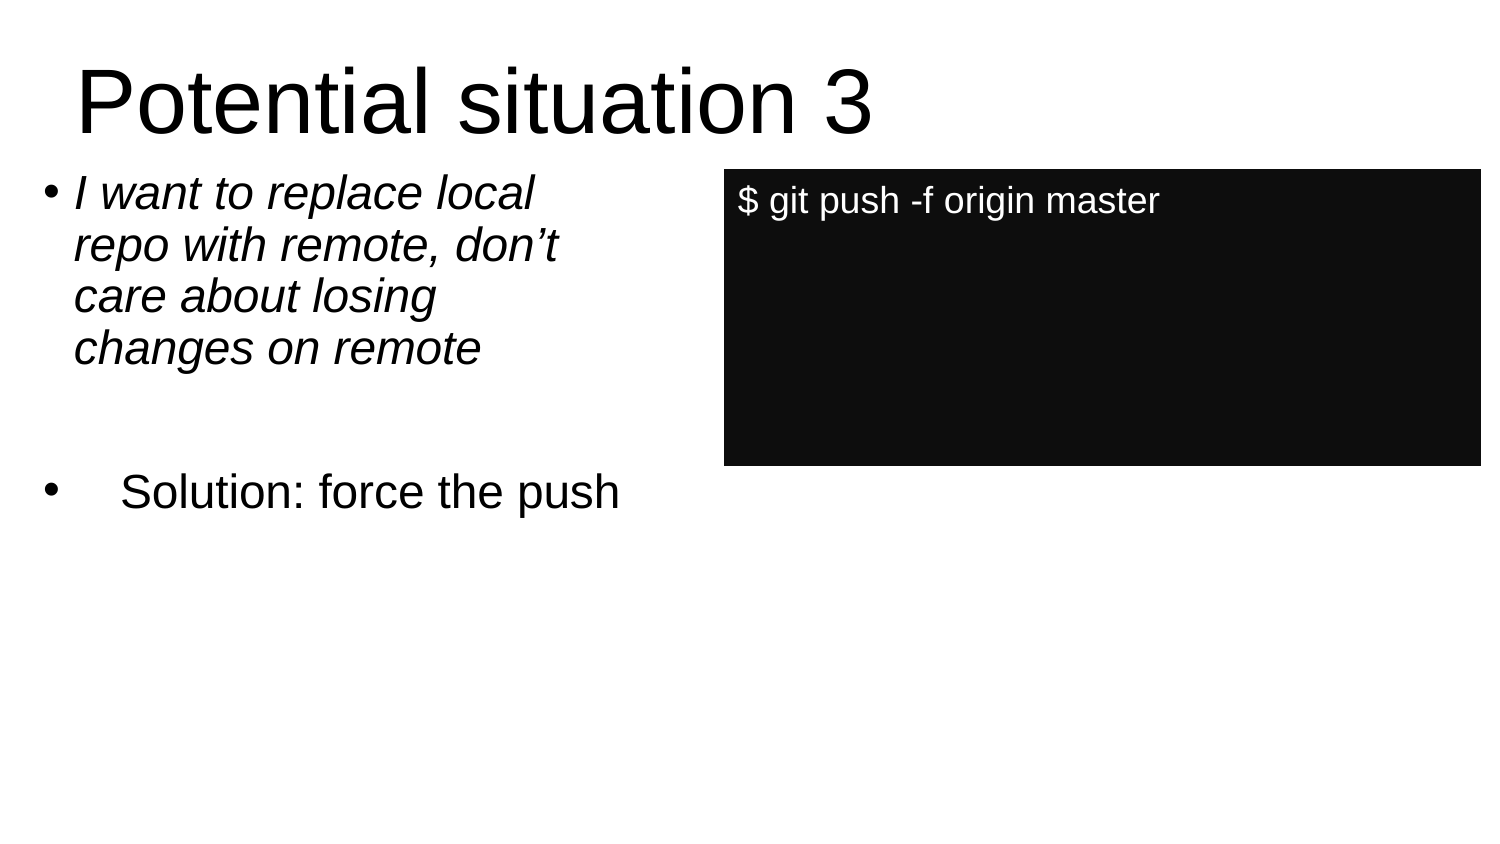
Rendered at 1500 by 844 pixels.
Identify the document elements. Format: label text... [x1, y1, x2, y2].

text_box $ git push -f origin master [723, 168, 1482, 467]
list I want to replace local repo with remote, don’t care about losing changes on remote Solution: force the push [43, 168, 628, 548]
title Potential situation 3 [75, 33, 1425, 175]
